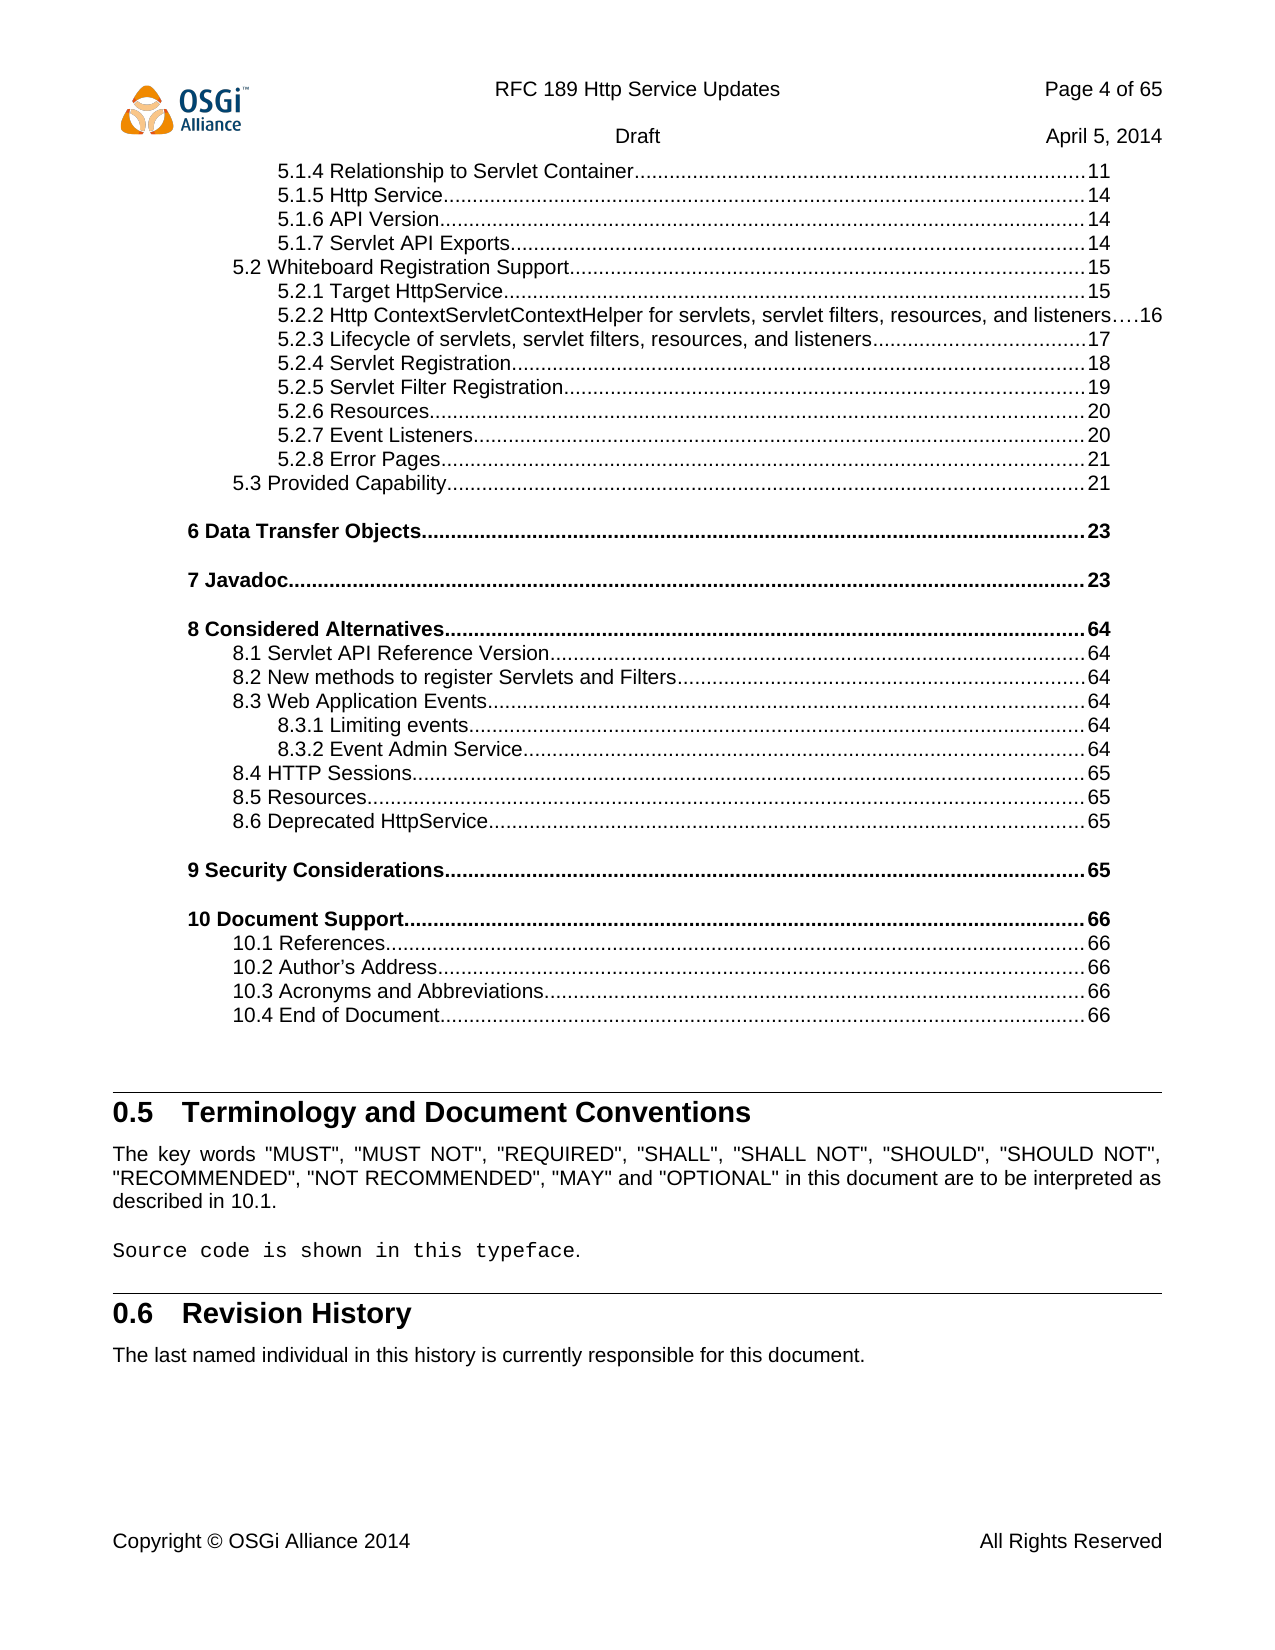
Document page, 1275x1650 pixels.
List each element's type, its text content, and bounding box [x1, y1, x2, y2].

text 5.2.8 Error Pages 21 [277, 446, 1162, 470]
text 5.1.4 Relationship to Servlet Container 11 [277, 159, 1162, 183]
text 8.6 Deprecated HttpService 65 [232, 809, 1162, 833]
text 5.3 Provided Capability 21 [232, 470, 1162, 494]
subtitle Revision History [112, 1294, 1162, 1330]
text 6 Data Transfer Objects 23 [187, 519, 1162, 543]
text 7 Javadoc 23 [187, 568, 1162, 592]
text 5.2.3 Lifecycle of servlets, servlet filters, resources, and listeners 17 [277, 327, 1162, 351]
text 8.3.2 Event Admin Service 64 [277, 737, 1162, 761]
text 5.2 Whiteboard Registration Support 15 [232, 255, 1162, 279]
text 10.3 Acronyms and Abbreviations 66 [232, 979, 1162, 1003]
text 5.1.6 API Version 14 [277, 207, 1162, 231]
subtitle Terminology and Document Conventions [112, 1093, 1162, 1129]
text The key words "MUST", "MUST NOT", "REQUIRED", "SHALL", "SHALL NOT", "SHOULD", "SHOULD NOT", "RECOMMENDED", "NOT RECOMMENDED", "MAY" and "OPTIONAL" in this document are to be interpreted as described in . [112, 1141, 1162, 1213]
text 9 Security Considerations 65 [187, 858, 1162, 882]
text The last named individual in this history is currently responsible for this document. [112, 1342, 1162, 1366]
text 8.5 Resources 65 [232, 785, 1162, 809]
text 10.1 References 66 [232, 931, 1162, 955]
text 8.2 New methods to register Servlets and Filters 64 [232, 665, 1162, 689]
text 8.3 Web Application Events 64 [232, 689, 1162, 713]
text 10.4 End of Document 66 [232, 1003, 1162, 1027]
text 5.2.1 Target HttpService 15 [277, 279, 1162, 303]
text 8 Considered Alternatives 64 [187, 617, 1162, 641]
text 5.2.2 Http ContextServletContextHelper for servlets, servlet filters, resources, and listeners 16 [277, 303, 1162, 327]
picture [113, 78, 257, 142]
text 5.2.5 Servlet Filter Registration 19 [277, 374, 1162, 398]
text 8.3.1 Limiting events 64 [277, 713, 1162, 737]
text 8.1 Servlet API Reference Version 64 [232, 641, 1162, 665]
text 5.1.7 Servlet API Exports 14 [277, 231, 1162, 255]
text 5.2.4 Servlet Registration 18 [277, 351, 1162, 374]
text 10.2 Author’s Address 66 [232, 955, 1162, 979]
text 10 Document Support 66 [187, 907, 1162, 931]
text 5.2.6 Resources 20 [277, 398, 1162, 422]
text 8.4 HTTP Sessions 65 [232, 761, 1162, 785]
text 5.2.7 Event Listeners 20 [277, 422, 1162, 446]
text Source code is shown in this typeface. [112, 1238, 1162, 1264]
text 5.1.5 Http Service 14 [277, 183, 1162, 207]
